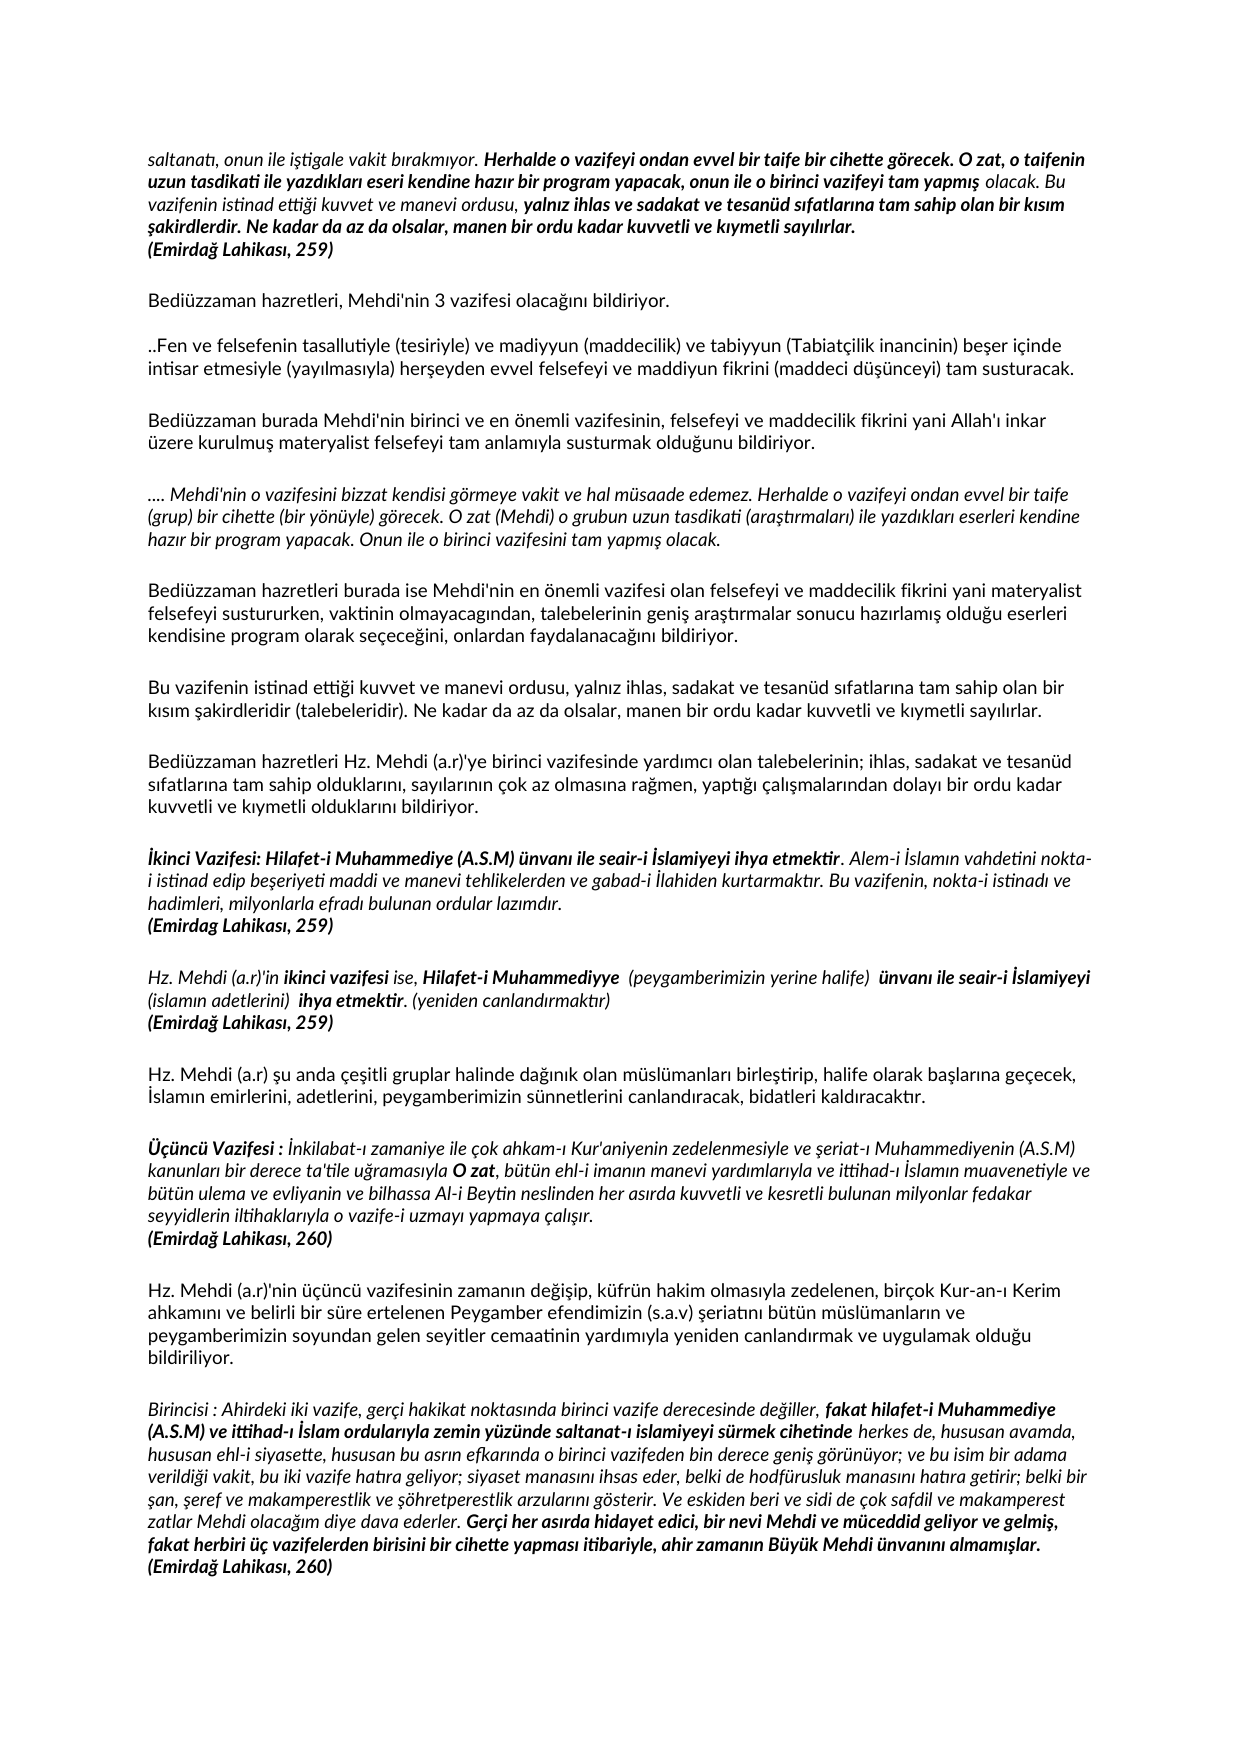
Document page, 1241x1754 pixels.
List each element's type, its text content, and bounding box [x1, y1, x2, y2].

text Bediüzzaman burada Mehdi'nin birinci ve en önemli vazifesinin, felsefeyi ve maddecilik fikrini yani Allah'ı inkar üzere kurulmuş materyalist felsefeyi tam anlamıyla susturmak olduğunu bildiriyor. [148, 408, 1093, 453]
text Bediüzzaman hazretleri, Mehdi'nin 3 vazifesi olacağını bildiriyor. ..Fen ve felsefenin tasallutiyle (tesiriyle) ve madiyyun (maddecilik) ve tabiyyun (Tabiatçilik inancinin) beşer içinde intisar etmesiyle (yayılmasıyla) herşeyden evvel felsefeyi ve maddiyun fikrini (maddeci düşünceyi) tam susturacak. [148, 289, 1093, 379]
text Hz. Mehdi (a.r)'nin üçüncü vazifesinin zamanın değişip, küfrün hakim olmasıyla zedelenen, birçok Kur-an-ı Kerim ahkamını ve belirli bir süre ertelenen Peygamber efendimizin (s.a.v) şeriatını bütün müslümanların ve peygamberimizin soyundan gelen seyitler cemaatinin yardımıyla yeniden canlandırmak ve uygulamak olduğu bildiriliyor. [148, 1278, 1093, 1368]
text Hz. Mehdi (a.r)'in ikinci vazifesi ise, Hilafet-i Muhammediyye (peygamberimizin yerine halife) ünvanı ile seair-i İslamiyeyi (islamın adetlerini) ihya etmektir. (yeniden canlandırmaktır) (Emirdağ Lahikası, 259) [148, 966, 1093, 1033]
text Bediüzzaman hazretleri Hz. Mehdi (a.r)'ye birinci vazifesinde yardımcı olan talebelerinin; ihlas, sadakat ve tesanüd sıfatlarına tam sahip olduklarını, sayılarının çok az olmasına rağmen, yaptığı çalışmalarından dolayı bir ordu kadar kuvvetli ve kıymetli olduklarını bildiriyor. [148, 750, 1093, 818]
text saltanatı, onun ile iştigale vakit bırakmıyor. Herhalde o vazifeyi ondan evvel bir taife bir cihette görecek. O zat, o taifenin uzun tasdikati ile yazdıkları eseri kendine hazır bir program yapacak, onun ile o birinci vazifeyi tam yapmış olacak. Bu vazifenin istinad ettiği kuvvet ve manevi ordusu, yalnız ihlas ve sadakat ve tesanüd sıfatlarına tam sahip olan bir kısım şakirdlerdir. Ne kadar da az da olsalar, manen bir ordu kadar kuvvetli ve kıymetli sayılırlar. (Emirdağ Lahikası, 259) [148, 148, 1093, 260]
text İkinci Vazifesi: Hilafet-i Muhammediye (A.S.M) ünvanı ile seair-i İslamiyeyi ihya etmektir. Alem-i İslamın vahdetini nokta-i istinad edip beşeriyeti maddi ve manevi tehlikelerden ve gabad-i İlahiden kurtarmaktır. Bu vazifenin, nokta-i istinadı ve hadimleri, milyonlarla efradı bulunan ordular lazımdır. (Emirdag Lahikası, 259) [148, 847, 1093, 937]
text Bediüzzaman hazretleri burada ise Mehdi'nin en önemli vazifesi olan felsefeyi ve maddecilik fikrini yani materyalist felsefeyi sustururken, vaktinin olmayacagından, talebelerinin geniş araştırmalar sonucu hazırlamış olduğu eserleri kendisine program olarak seçeceğini, onlardan faydalanacağını bildiriyor. [148, 579, 1093, 647]
text .... Mehdi'nin o vazifesini bizzat kendisi görmeye vakit ve hal müsaade edemez. Herhalde o vazifeyi ondan evvel bir taife (grup) bir cihette (bir yönüyle) görecek. O zat (Mehdi) o grubun uzun tasdikati (araştırmaları) ile yazdıkları eserleri kendine hazır bir program yapacak. Onun ile o birinci vazifesini tam yapmış olacak. [148, 483, 1093, 550]
text Üçüncü Vazifesi : İnkilabat-ı zamaniye ile çok ahkam-ı Kur'aniyenin zedelenmesiyle ve şeriat-ı Muhammediyenin (A.S.M) kanunları bir derece ta'tile uğramasıyla O zat, bütün ehl-i imanın manevi yardımlarıyla ve ittihad-ı İslamın muavenetiyle ve bütün ulema ve evliyanin ve bilhassa Al-i Beytin neslinden her asırda kuvvetli ve kesretli bulunan milyonlar fedakar seyyidlerin iltihaklarıyla o vazife-i uzmayı yapmaya çalışır. (Emirdağ Lahikası, 260) [148, 1137, 1093, 1249]
text Bu vazifenin istinad ettiği kuvvet ve manevi ordusu, yalnız ihlas, sadakat ve tesanüd sıfatlarına tam sahip olan bir kısım şakirdleridir (talebeleridir). Ne kadar da az da olsalar, manen bir ordu kadar kuvvetli ve kıymetli sayılırlar. [148, 676, 1093, 721]
text Hz. Mehdi (a.r) şu anda çeşitli gruplar halinde dağınık olan müslümanları birleştirip, halife olarak başlarına geçecek, İslamın emirlerini, adetlerini, peygamberimizin sünnetlerini canlandıracak, bidatleri kaldıracaktır. [148, 1063, 1093, 1108]
text Birincisi : Ahirdeki iki vazife, gerçi hakikat noktasında birinci vazife derecesinde değiller, fakat hilafet-i Muhammediye (A.S.M) ve ittihad-ı İslam ordularıyla zemin yüzünde saltanat-ı islamiyeyi sürmek cihetinde herkes de, hususan avamda, hususan ehl-i siyasette, hususan bu asrın efkarında o birinci vazifeden bin derece geniş görünüyor; ve bu isim bir adama verildiği vakit, bu iki vazife hatıra geliyor; siyaset manasını ihsas eder, belki de hodfürusluk manasını hatıra getirir; belki bir şan, şeref ve makamperestlik ve şöhretperestlik arzularını gösterir. Ve eskiden beri ve sidi de çok safdil ve makamperest zatlar Mehdi olacağım diye dava ederler. Gerçi her asırda hidayet edici, bir nevi Mehdi ve müceddid geliyor ve gelmiş, fakat herbiri üç vazifelerden birisini bir cihette yapması itibariyle, ahir zamanın Büyük Mehdi ünvanını almamışlar. (Emirdağ Lahikası, 260) [148, 1398, 1093, 1578]
